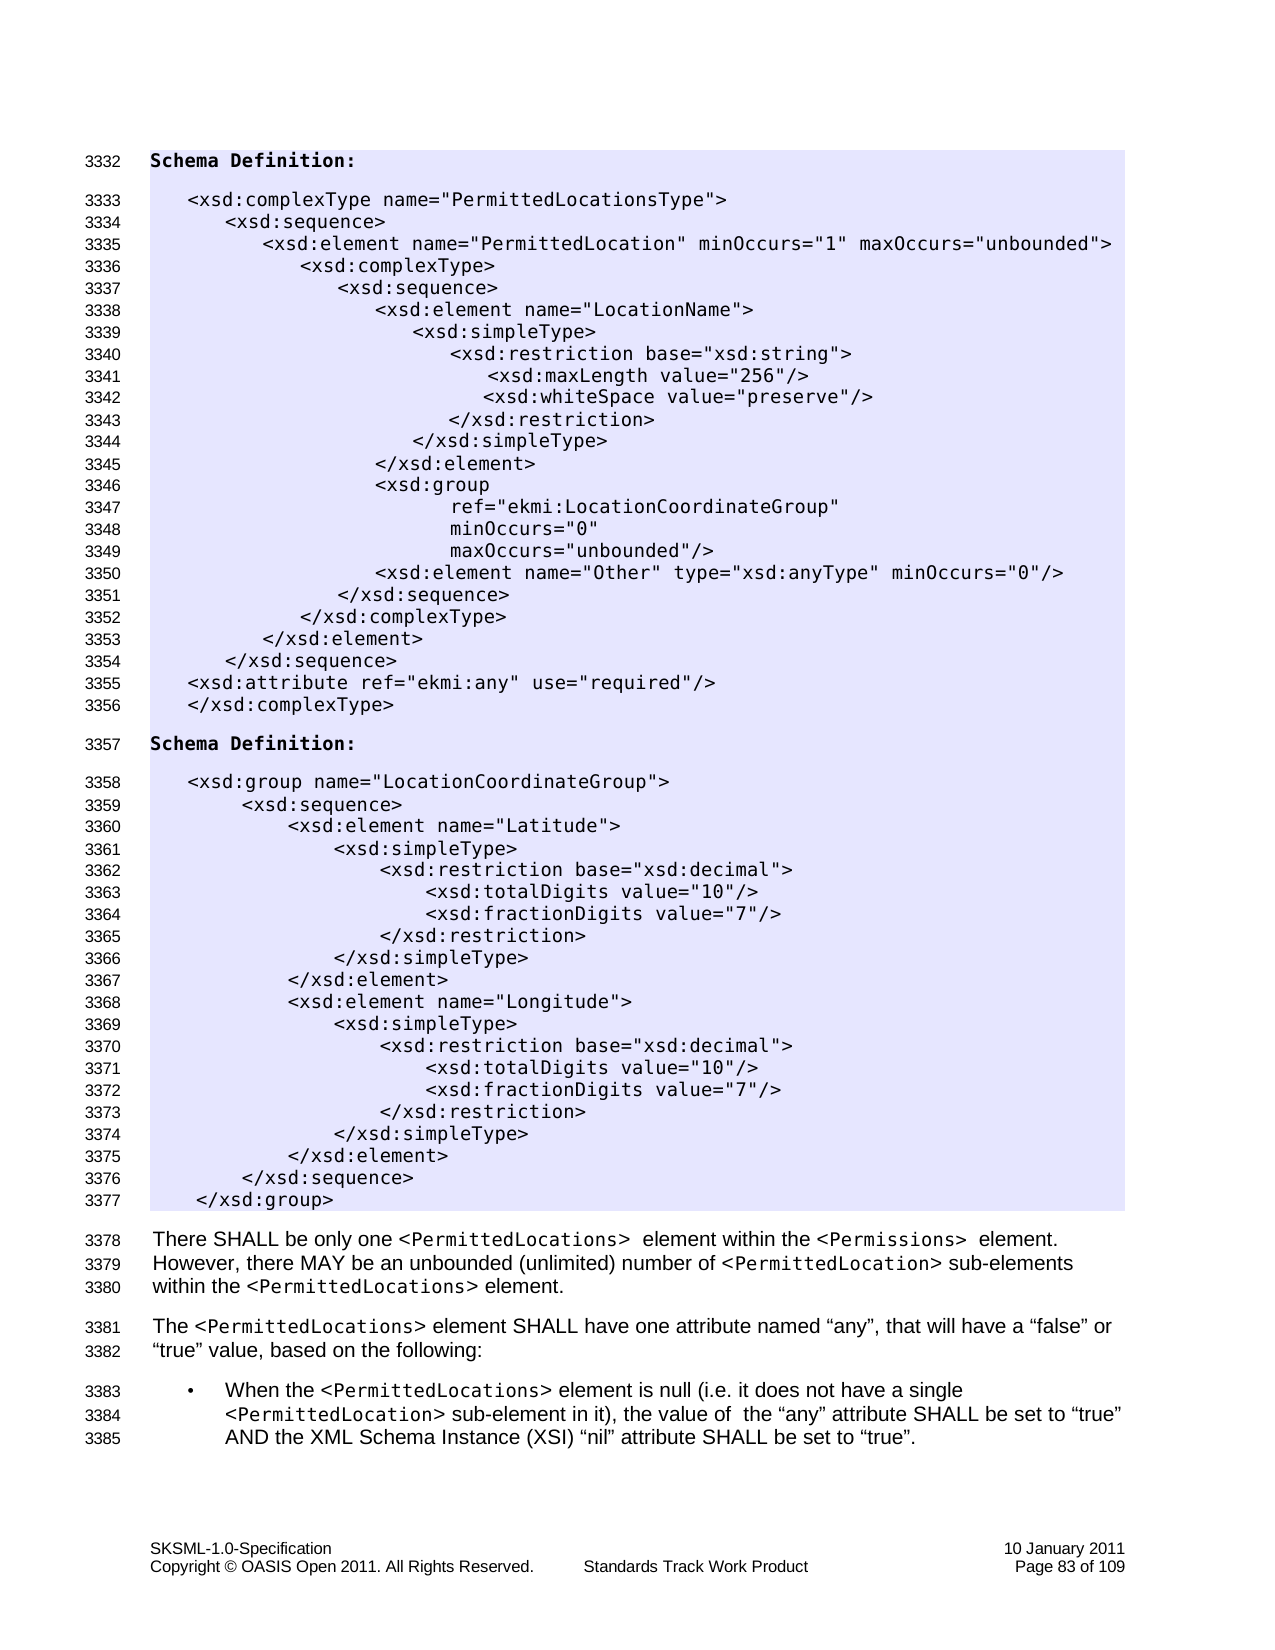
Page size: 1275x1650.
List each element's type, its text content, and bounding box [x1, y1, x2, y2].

text <xsd:group name="LocationCoordinateGroup"> <xsd:sequence> <xsd:element name="Latitude"> <xsd:simpleType> <xsd:restriction base="xsd:decimal"> <xsd:totalDigits value="10"/> <xsd:fractionDigits value="7"/> </xsd:restriction> </xsd:simpleType> </xsd:element> <xsd:element name="Longitude"> <xsd:simpleType> <xsd:restriction base="xsd:decimal"> <xsd:totalDigits value="10"/> <xsd:fractionDigits value="7"/> </xsd:restriction> </xsd:simpleType> </xsd:element> </xsd:sequence> </xsd:group> [150, 771, 1125, 1211]
text Schema Definition: [150, 733, 1125, 755]
text There SHALL be only one <PermittedLocations> element within the <Permissions> element. However, there MAY be an unbounded (unlimited) number of <PermittedLocation> sub-elements within the <PermittedLocations> element. [152, 1228, 1125, 1298]
text Schema Definition: [150, 150, 1125, 172]
list When the <PermittedLocations> element is null (i.e. it does not have a single <PermittedLocation> sub-element in it), the value of the “any” attribute SHALL be set to “true” AND the XML Schema Instance (XSI) “nil” attribute SHALL be set to “true”. [187, 1379, 1125, 1449]
text The <PermittedLocations> element SHALL have one attribute named “any”, that will have a “false” or “true” value, based on the following: [152, 1315, 1125, 1362]
text <xsd:complexType name="PermittedLocationsType"> <xsd:sequence> <xsd:element name="PermittedLocation" minOccurs="1" maxOccurs="unbounded"> <xsd:complexType> <xsd:sequence> <xsd:element name="LocationName"> <xsd:simpleType> <xsd:restriction base="xsd:string"> <xsd:maxLength value="256"/> <xsd:whiteSpace value="preserve"/> </xsd:restriction> </xsd:simpleType> </xsd:element> <xsd:group ref="ekmi:LocationCoordinateGroup" minOccurs="0" maxOccurs="unbounded"/> <xsd:element name="Other" type="xsd:anyType" minOccurs="0"/> </xsd:sequence> </xsd:complexType> </xsd:element> </xsd:sequence> <xsd:attribute ref="ekmi:any" use="required"/> </xsd:complexType> [150, 189, 1125, 716]
